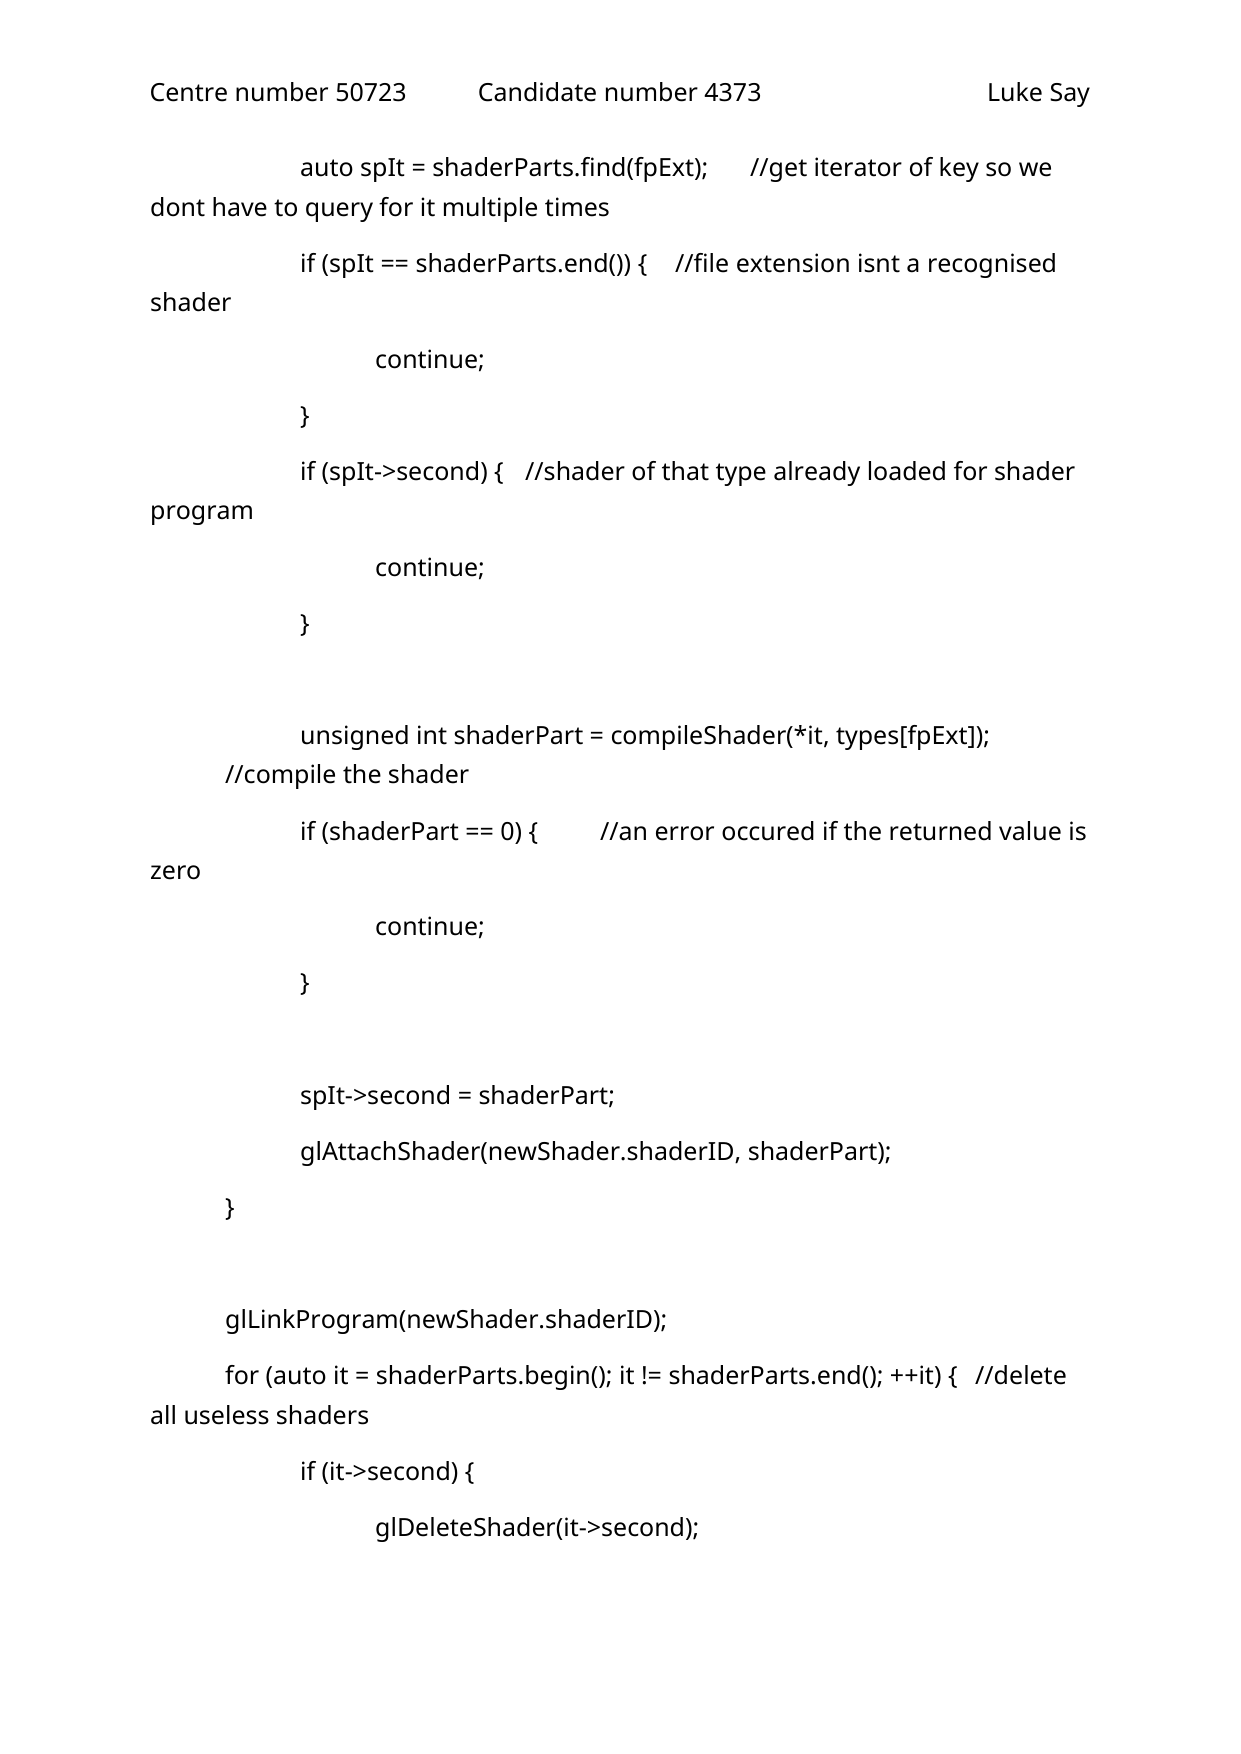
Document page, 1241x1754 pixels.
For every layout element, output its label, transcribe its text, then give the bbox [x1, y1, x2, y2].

text } [150, 397, 1090, 431]
text continue; [150, 341, 1090, 375]
text } [150, 605, 1090, 639]
text continue; [150, 909, 1090, 943]
text } [150, 965, 1090, 999]
text glDeleteShader(it->second); [150, 1510, 1090, 1544]
text auto spIt = shaderParts.find(fpExt); //get iterator of key so we dont have to query for it multiple times [150, 150, 1090, 223]
text } [150, 1189, 1090, 1224]
text if (it->second) { [150, 1454, 1090, 1488]
text spIt->second = shaderPart; [150, 1077, 1090, 1111]
text continue; [150, 549, 1090, 583]
text if (shaderPart == 0) { //an error occured if the returned value is zero [150, 813, 1090, 887]
text unsigned int shaderPart = compileShader(*it, types[fpExt]); //compile the shader [150, 718, 1090, 791]
text if (spIt->second) { //shader of that type already loaded for shader program [150, 453, 1090, 527]
text if (spIt == shaderParts.end()) { //file extension isnt a recognised shader [150, 246, 1090, 319]
text glLinkProgram(newShader.shaderID); [150, 1302, 1090, 1336]
text glAttachShader(newShader.shaderID, shaderPart); [150, 1133, 1090, 1167]
text for (auto it = shaderParts.begin(); it != shaderParts.end(); ++it) { //delete all useless shaders [150, 1358, 1090, 1432]
